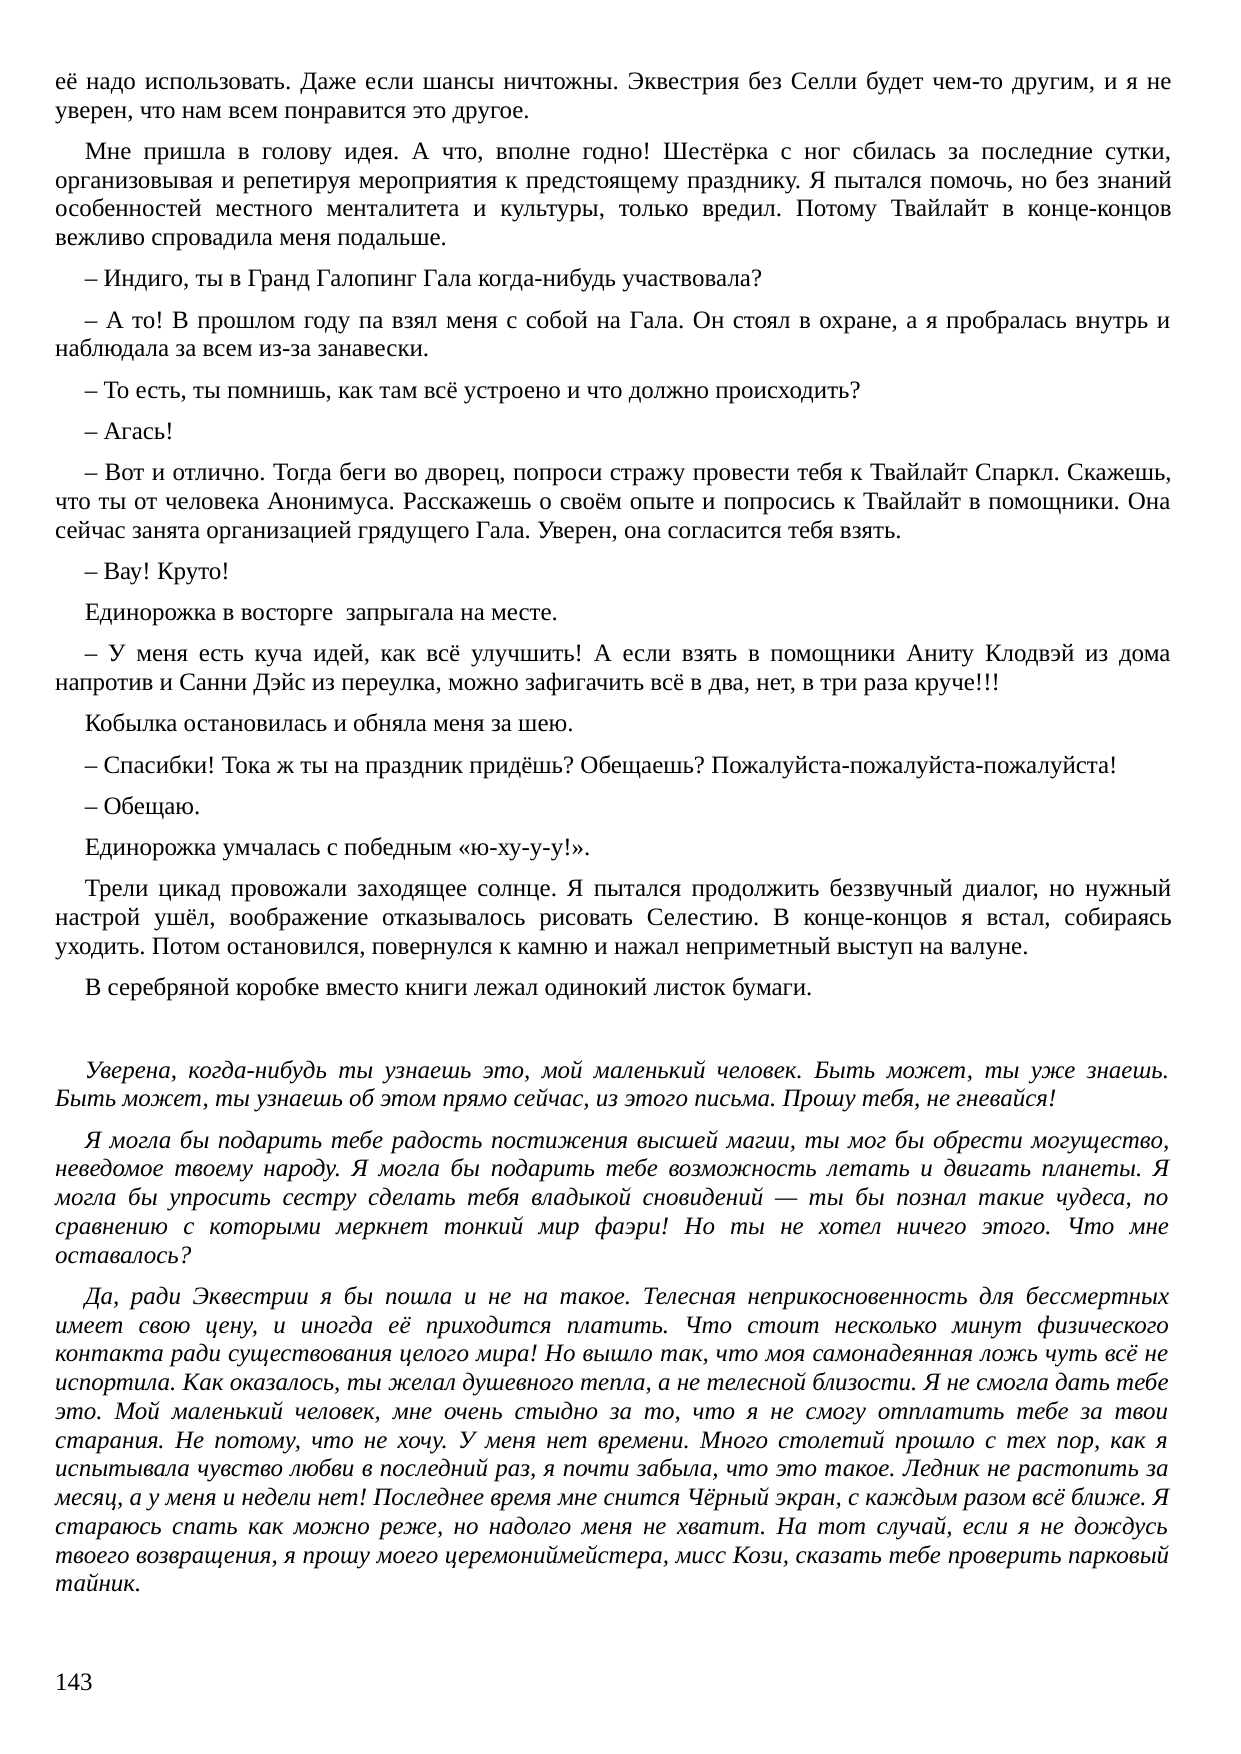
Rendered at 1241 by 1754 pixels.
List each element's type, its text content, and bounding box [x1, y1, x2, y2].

text – Обещаю. [55, 791, 1173, 820]
text Да, ради Эквестрии я бы пошла и не на такое. Телесная неприкосновенность для бессмертных имеет свою цену, и иногда её приходится платить. Что стоит несколько минут физического контакта ради существования целого мира! Но вышло так, что моя самонадеянная ложь чуть всё не испортила. Как оказалось, ты желал душевного тепла, а не телесной близости. Я не смогла дать тебе это. Мой маленький человек, мне очень стыдно за то, что я не смогу отплатить тебе за твои старания. Не потому, что не хочу. У меня нет времени. Много столетий прошло с тех пор, как я испытывала чувство любви в последний раз, я почти забыла, что это такое. Ледник не растопить за месяц, а у меня и недели нет! Последнее время мне снится Чёрный экран, с каждым разом всё ближе. Я стараюсь спать как можно реже, но надолго меня не хватит. На тот случай, если я не дождусь твоего возвращения, я прошу моего церемониймейстера, мисс Кози, сказать тебе проверить парковый тайник. [55, 1281, 1173, 1597]
text её надо использовать. Даже если шансы ничтожны. Эквестрия без Селли будет чем-то другим, и я не уверен, что нам всем понравится это другое. [55, 66, 1173, 123]
text В серебряной коробке вместо книги лежал одинокий листок бумаги. [55, 972, 1173, 1001]
text Единорожка в восторге запрыгала на месте. [55, 597, 1173, 626]
text – Спасибки! Тока ж ты на праздник придёшь? Обещаешь? Пожалуйста-пожалуйста-пожалуйста! [55, 750, 1173, 778]
text Кобылка остановилась и обняла меня за шею. [55, 708, 1173, 737]
text – Агась! [55, 416, 1173, 445]
text – У меня есть куча идей, как всё улучшить! А если взять в помощники Аниту Клодвэй из дома напротив и Санни Дэйс из переулка, можно зафигачить всё в два, нет, в три раза круче!!! [55, 638, 1173, 696]
text Мне пришла в голову идея. А что, вполне годно! Шестёрка с ног сбилась за последние сутки, организовывая и репетируя мероприятия к предстоящему празднику. Я пытался помочь, но без знаний особенностей местного менталитета и культуры, только вредил. Потому Твайлайт в конце-концов вежливо спровадила меня подальше. [55, 136, 1173, 251]
text – Вот и отлично. Тогда беги во дворец, попроси стражу провести тебя к Твайлайт Спаркл. Скажешь, что ты от человека Анонимуса. Расскажешь о своём опыте и попросись к Твайлайт в помощники. Она сейчас занята организацией грядущего Гала. Уверен, она согласится тебя взять. [55, 457, 1173, 543]
text Единорожка умчалась с победным «ю-ху-у-у!». [55, 832, 1173, 861]
text – Индиго, ты в Гранд Галопинг Гала когда-нибудь участвовала? [55, 263, 1173, 292]
text – Вау! Круто! [55, 556, 1173, 585]
text – А то! В прошлом году па взял меня с собой на Гала. Он стоял в охране, а я пробралась внутрь и наблюдала за всем из-за занавески. [55, 305, 1173, 362]
text – То есть, ты помнишь, как там всё устроено и что должно происходить? [55, 375, 1173, 403]
text Я могла бы подарить тебе радость постижения высшей магии, ты мог бы обрести могущество, неведомое твоему народу. Я могла бы подарить тебе возможность летать и двигать планеты. Я могла бы упросить сестру сделать тебя владыкой сновидений — ты бы познал такие чудеса, по сравнению с которыми меркнет тонкий мир фаэри! Но ты не хотел ничего этого. Что мне оставалось? [55, 1125, 1173, 1268]
text Трели цикад провожали заходящее солнце. Я пытался продолжить беззвучный диалог, но нужный настрой ушёл, воображение отказывалось рисовать Селестию. В конце-концов я встал, собираясь уходить. Потом остановился, повернулся к камню и нажал неприметный выступ на валуне. [55, 873, 1173, 960]
text Уверена, когда-нибудь ты узнаешь это, мой маленький человек. Быть может, ты уже знаешь. Быть может, ты узнаешь об этом прямо сейчас, из этого письма. Прошу тебя, не гневайся! [55, 1055, 1173, 1112]
